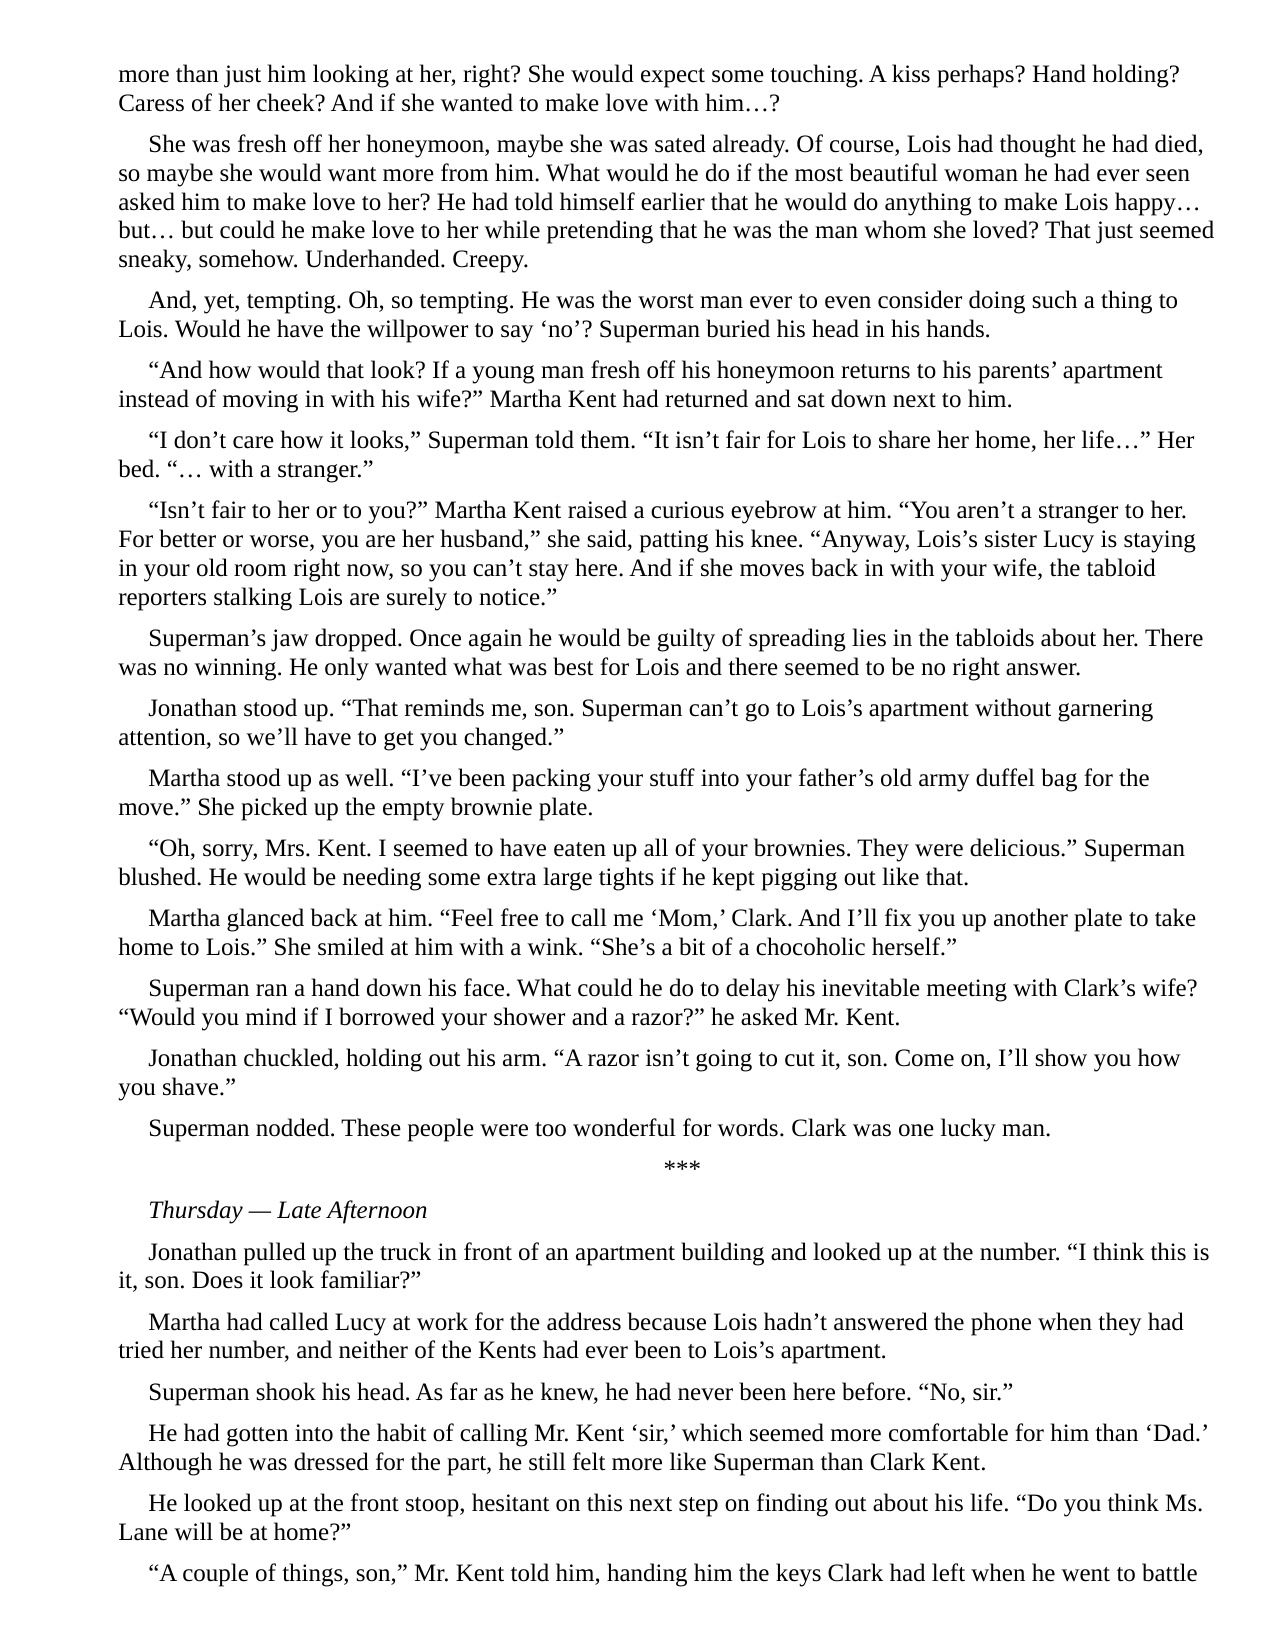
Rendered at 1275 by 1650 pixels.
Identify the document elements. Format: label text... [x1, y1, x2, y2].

text Superman ran a hand down his face. What could he do to delay his inevitable meeting with Clark’s wife? “Would you mind if I borrowed your shower and a razor?” he asked Mr. Kent. [118, 973, 1216, 1030]
text He looked up at the front stoop, hesitant on this next step on finding out about his life. “Do you think Ms. Lane will be at home?” [118, 1488, 1216, 1545]
text “And how would that look? If a young man fresh off his honeymoon returns to his parents’ apartment instead of moving in with his wife?” Martha Kent had returned and sat down next to him. [118, 355, 1216, 413]
text Superman nodded. These people were too wonderful for words. Clark was one lucky man. [118, 1113, 1216, 1142]
text Superman shook his head. As far as he knew, he had never been here before. “No, sir.” [118, 1377, 1216, 1405]
text “I don’t care how it looks,” Superman told them. “It isn’t fair for Lois to share her home, her life…” Her bed. “… with a stranger.” [118, 425, 1216, 483]
text He had gotten into the habit of calling Mr. Kent ‘sir,’ which seemed more comfortable for him than ‘Dad.’ Although he was dressed for the part, he still felt more like Superman than Clark Kent. [118, 1418, 1216, 1475]
text Martha had called Lucy at work for the address because Lois hadn’t answered the phone when they had tried her number, and neither of the Kents had ever been to Lois’s apartment. [118, 1307, 1216, 1364]
text more than just him looking at her, right? She would expect some touching. A kiss perhaps? Hand holding? Caress of her cheek? And if she wanted to make love with him…? [118, 59, 1216, 117]
text Martha glanced back at him. “Feel free to call me ‘Mom,’ Clark. And I’ll fix you up another plate to take home to Lois.” She smiled at him with a wink. “She’s a bit of a chocoholic herself.” [118, 903, 1216, 960]
text And, yet, tempting. Oh, so tempting. He was the worst man ever to even consider doing such a thing to Lois. Would he have the willpower to say ‘no’? Superman buried his head in his hands. [118, 285, 1216, 343]
text Superman’s jaw dropped. Once again he would be guilty of spreading lies in the tabloids about her. There was no winning. He only wanted what was best for Lois and there seemed to be no right answer. [118, 623, 1216, 680]
text “A couple of things, son,” Mr. Kent told him, handing him the keys Clark had left when he went to battle [118, 1558, 1216, 1587]
text Jonathan stood up. “That reminds me, son. Superman can’t go to Lois’s apartment without garnering attention, so we’ll have to get you changed.” [118, 693, 1216, 750]
text Jonathan pulled up the truck in front of an apartment building and looked up at the number. “I think this is it, son. Does it look familiar?” [118, 1237, 1216, 1294]
text “Oh, sorry, Mrs. Kent. I seemed to have eaten up all of your brownies. They were delicious.” Superman blushed. He would be needing some extra large tights if he kept pigging out like that. [118, 833, 1216, 890]
text *** [118, 1154, 1216, 1183]
text Martha stood up as well. “I’ve been packing your stuff into your father’s old army duffel bag for the move.” She picked up the empty brownie plate. [118, 763, 1216, 820]
text Jonathan chuckled, holding out his arm. “A razor isn’t going to cut it, son. Come on, I’ll show you how you shave.” [118, 1043, 1216, 1100]
text She was fresh off her honeymoon, maybe she was sated already. Of course, Lois had thought he had died, so maybe she would want more from him. What would he do if the most beautiful woman he had ever seen asked him to make love to her? He had told himself earlier that he would do anything to make Lois happy… but… but could he make love to her while pretending that he was the man whom she loved? That just seemed sneaky, somehow. Underhanded. Creepy. [118, 129, 1216, 273]
text “Isn’t fair to her or to you?” Martha Kent raised a curious eyebrow at him. “You aren’t a stranger to her. For better or worse, you are her husband,” she said, patting his knee. “Anyway, Lois’s sister Lucy is staying in your old room right now, so you can’t stay here. And if she moves back in with your wife, the tabloid reporters stalking Lois are surely to notice.” [118, 495, 1216, 610]
text Thursday — Late Afternoon [118, 1195, 1216, 1224]
